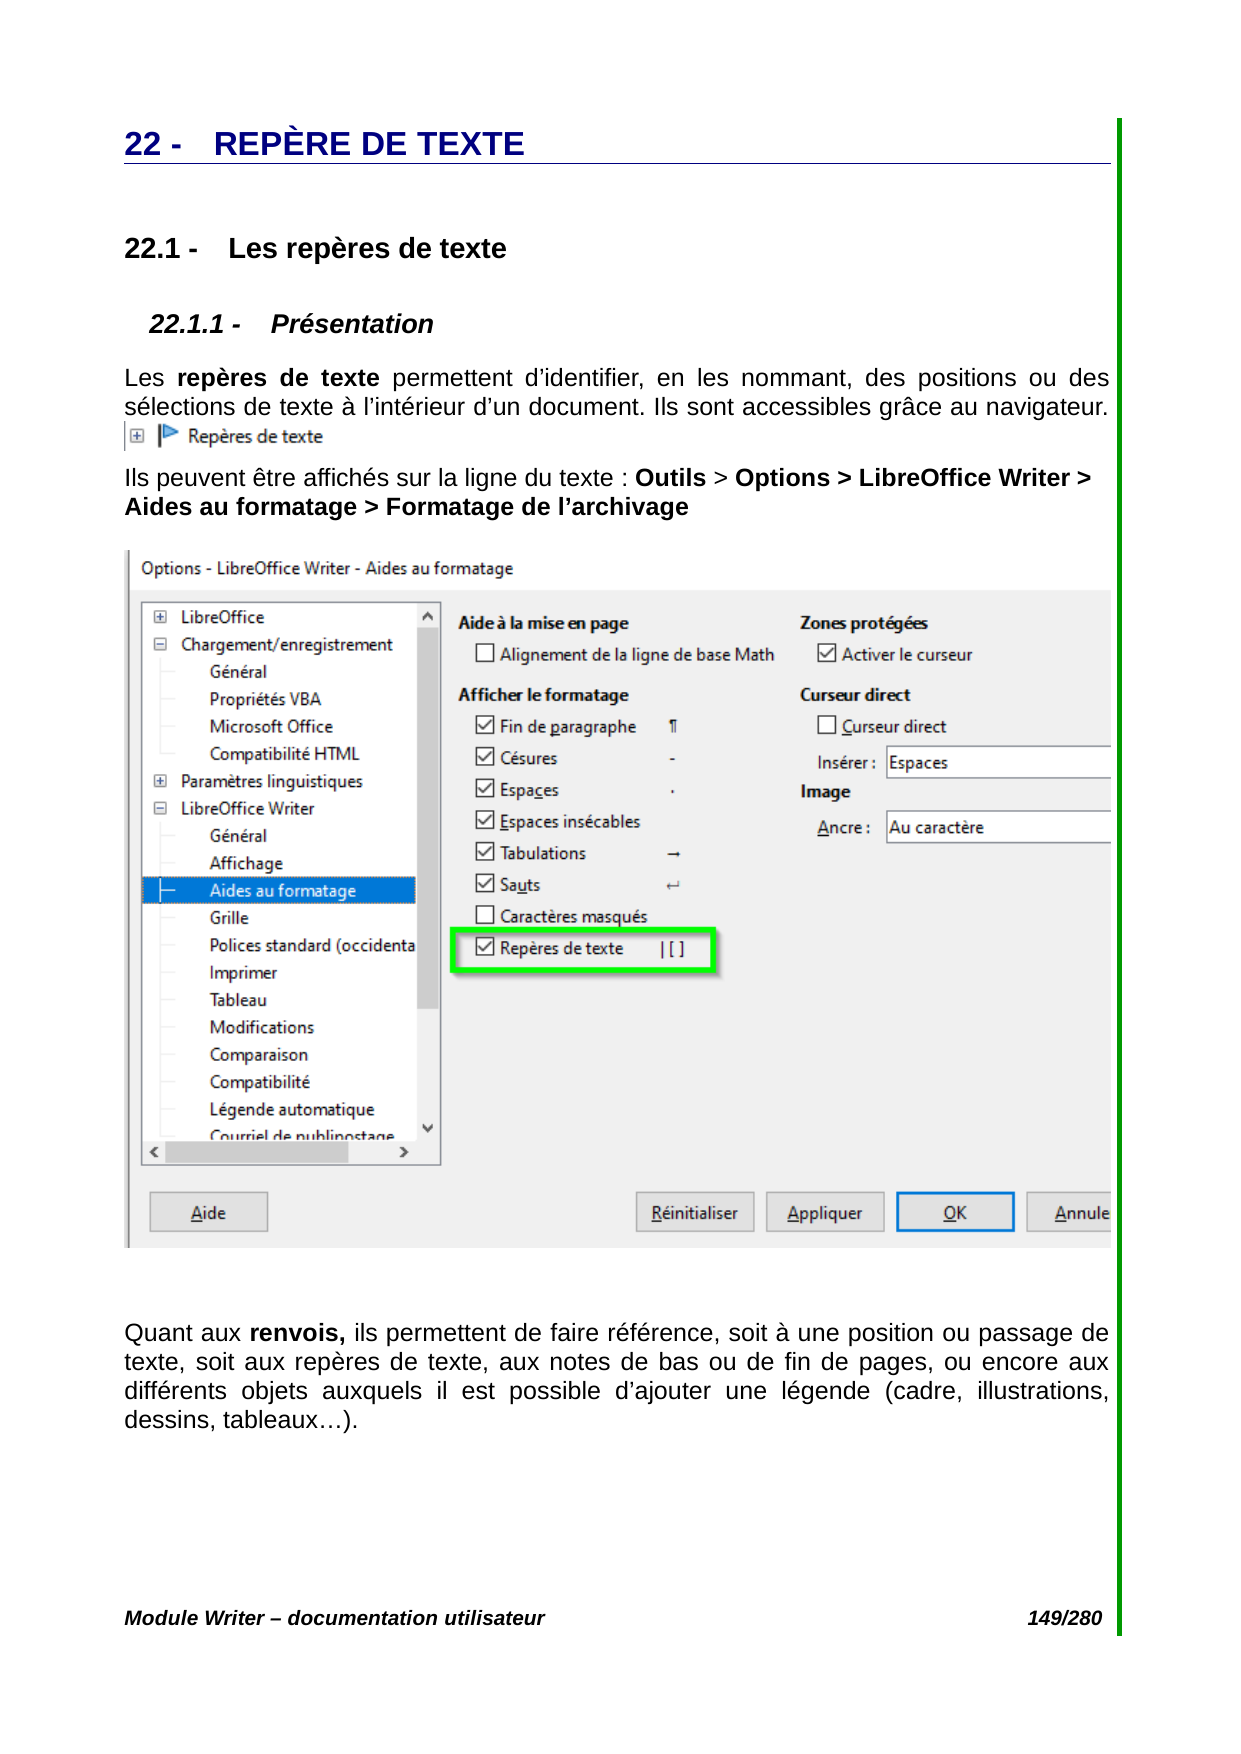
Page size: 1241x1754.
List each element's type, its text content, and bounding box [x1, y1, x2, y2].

subtitle Présentation [149, 308, 1111, 339]
picture [124, 421, 329, 451]
text Quant aux renvois, ils permettent de faire référence, soit à une position ou passage de texte, soit aux repères de texte, aux notes de bas ou de fin de pages, ou encore aux différents objets auxquels il est possible d’ajouter une légende (cadre, illustrations, dessins, tableaux…). [124, 1318, 1111, 1434]
text Les repères de texte permettent d’identifier, en les nommant, des positions ou des sélections de texte à l’intérieur d’un document. Ils sont accessibles grâce au navigateur. [124, 363, 1111, 451]
subtitle Repère de texte [124, 124, 1111, 163]
picture [124, 550, 1111, 1248]
subtitle Les repères de texte [124, 231, 1111, 264]
text Ils peuvent être affichés sur la ligne du texte : Outils > Options > LibreOffice Writer > Aides au formatage > Formatage de l’archivage [124, 463, 1111, 521]
